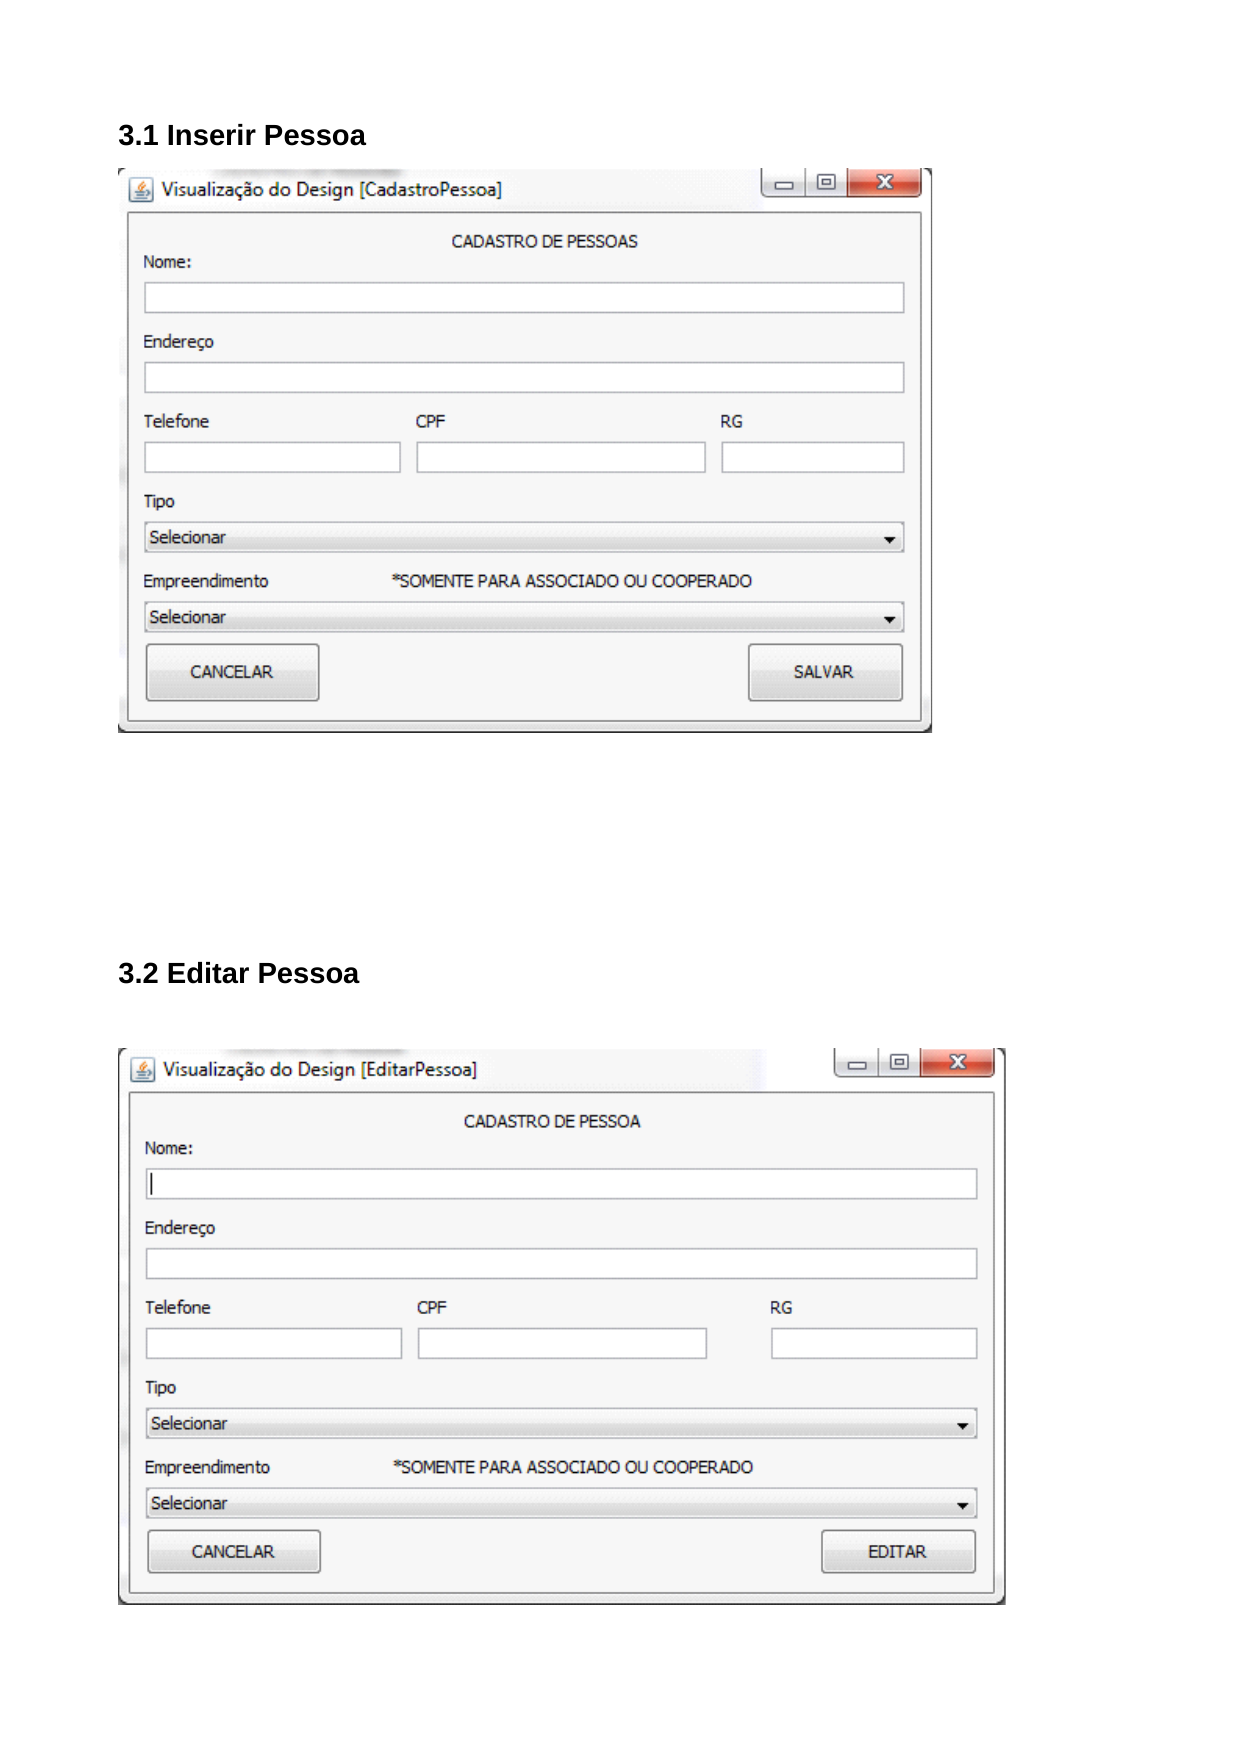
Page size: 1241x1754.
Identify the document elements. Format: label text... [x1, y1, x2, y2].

text 3.1 Inserir Pessoa [118, 118, 1122, 152]
text 3.2 Editar Pessoa [118, 956, 1122, 990]
